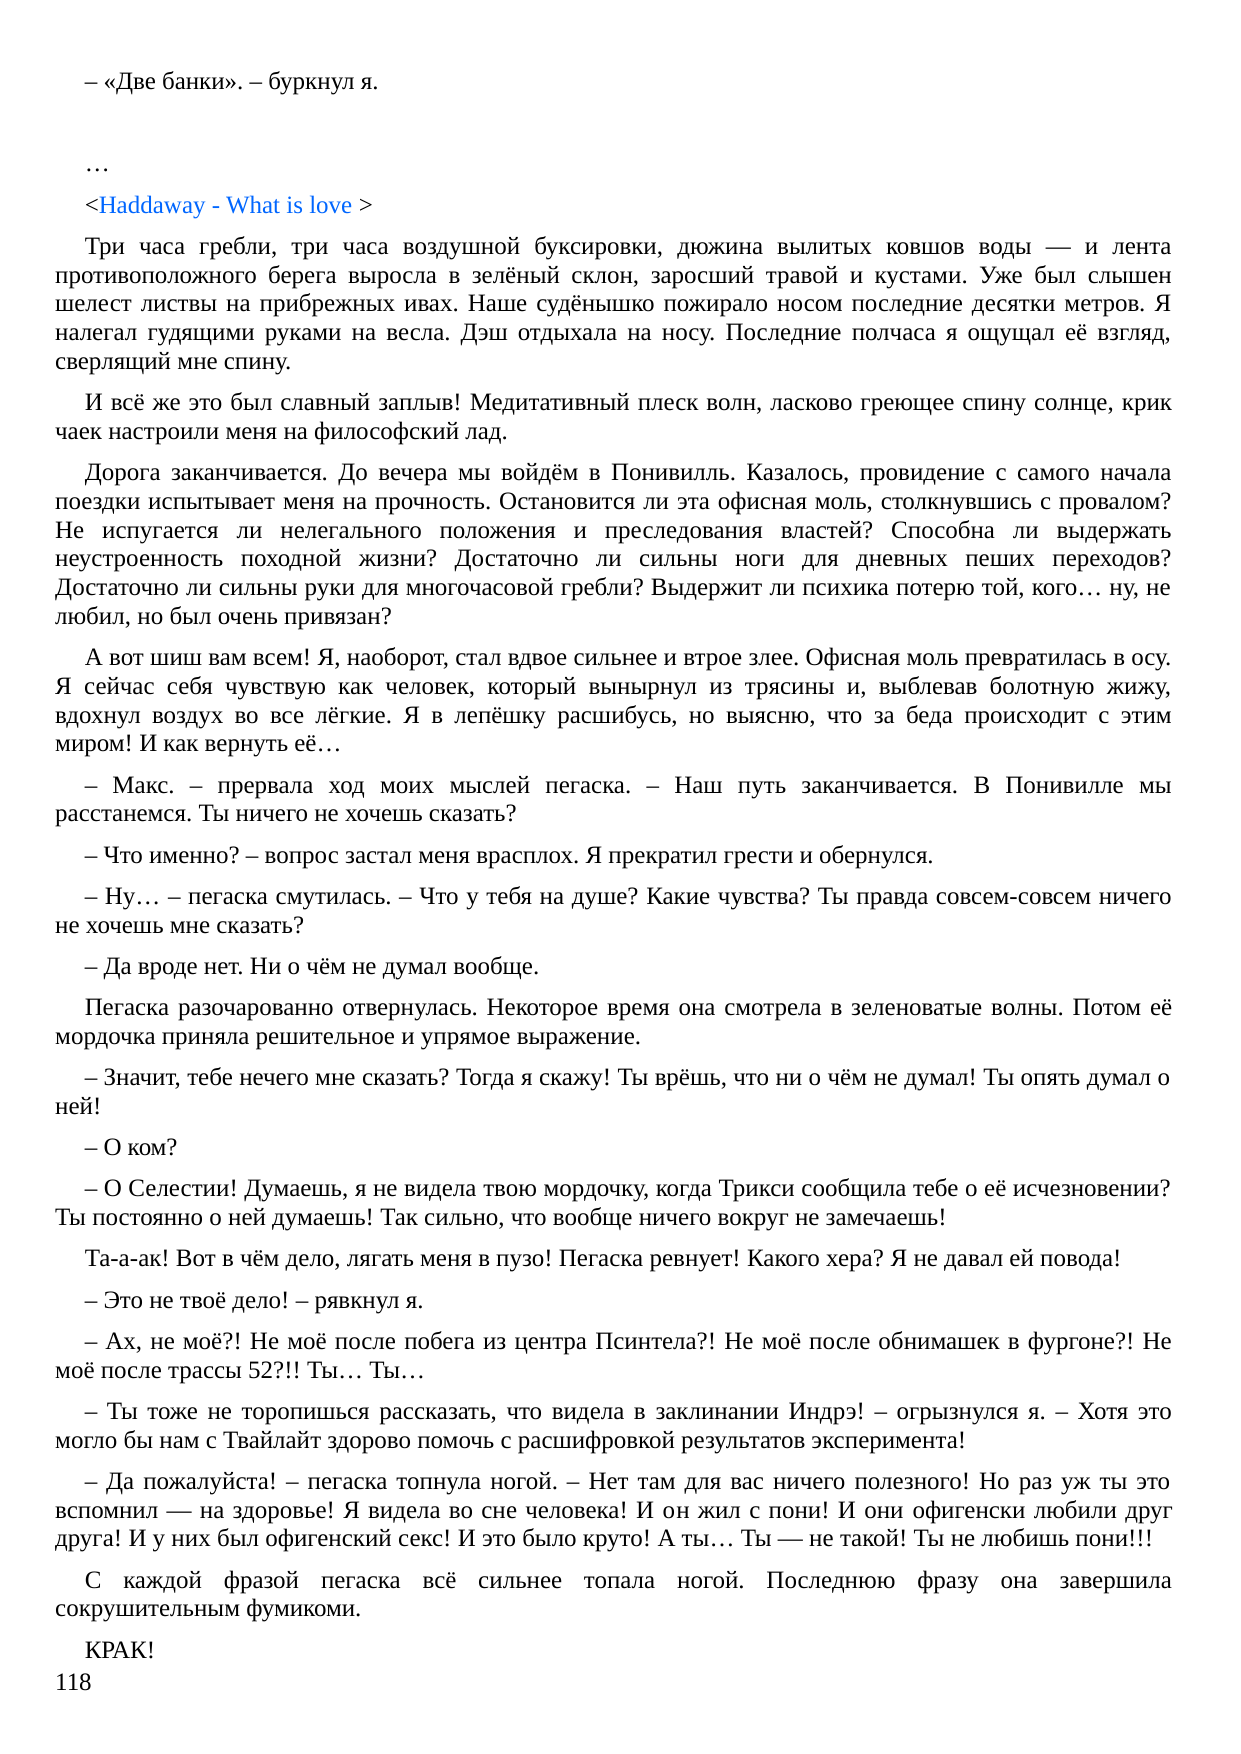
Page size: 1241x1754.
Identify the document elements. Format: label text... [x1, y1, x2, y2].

text – Ты тоже не торопишься рассказать, что видела в заклинании Индрэ! – огрызнулся я. – Хотя это могло бы нам с Твайлайт здорово помочь с расшифровкой результатов эксперимента! [55, 1396, 1173, 1453]
text С каждой фразой пегаска всё сильнее топала ногой. Последнюю фразу она завершила сокрушительным фумикоми. [55, 1565, 1173, 1622]
text Три часа гребли, три часа воздушной буксировки, дюжина вылитых ковшов воды — и лента противоположного берега выросла в зелёный склон, заросший травой и кустами. Уже был слышен шелест листвы на прибрежных ивах. Наше судёнышко пожирало носом последние десятки метров. Я налегал гудящими руками на весла. Дэш отдыхала на носу. Последние полчаса я ощущал её взгляд, сверлящий мне спину. [55, 231, 1173, 375]
text – Да пожалуйста! – пегаска топнула ногой. – Нет там для вас ничего полезного! Но раз уж ты это вспомнил — на здоровье! Я видела во сне человека! И он жил с пони! И они офигенски любили друг друга! И у них был офигенский секс! И это было круто! А ты… Ты — не такой! Ты не любишь пони!!! [55, 1466, 1173, 1552]
text <Haddaway - What is love > [55, 190, 1173, 218]
text Дорога заканчивается. До вечера мы войдём в Понивилль. Казалось, провидение с самого начала поездки испытывает меня на прочность. Остановится ли эта офисная моль, столкнувшись с провалом? Не испугается ли нелегального положения и преследования властей? Способна ли выдержать неустроенность походной жизни? Достаточно ли сильны ноги для дневных пеших переходов? Достаточно ли сильны руки для многочасовой гребли? Выдержит ли психика потерю той, кого… ну, не любил, но был очень привязан? [55, 457, 1173, 630]
text А вот шиш вам всем! Я, наоборот, стал вдвое сильнее и втрое злее. Офисная моль превратилась в осу. Я сейчас себя чувствую как человек, который вынырнул из трясины и, выблевав болотную жижу, вдохнул воздух во все лёгкие. Я в лепёшку расшибусь, но выясню, что за беда происходит с этим миром! И как вернуть её… [55, 642, 1173, 757]
text – «Две банки». – буркнул я. [55, 66, 1173, 95]
text – Да вроде нет. Ни о чём не думал вообще. [55, 951, 1173, 980]
text – Ах, не моё?! Не моё после побега из центра Псинтела?! Не моё после обнимашек в фургоне?! Не моё после трассы 52?!! Ты… Ты… [55, 1326, 1173, 1383]
text – О Селестии! Думаешь, я не видела твою мордочку, когда Трикси сообщила тебе о её исчезновении? Ты постоянно о ней думаешь! Так сильно, что вообще ничего вокруг не замечаешь! [55, 1173, 1173, 1231]
text – Значит, тебе нечего мне сказать? Тогда я скажу! Ты врёшь, что ни о чём не думал! Ты опять думал о ней! [55, 1062, 1173, 1120]
text Та-а-ак! Вот в чём дело, лягать меня в пузо! Пегаска ревнует! Какого хера? Я не давал ей повода! [55, 1243, 1173, 1272]
text – Макс. – прервала ход моих мыслей пегаска. – Наш путь заканчивается. В Понивилле мы расстанемся. Ты ничего не хочешь сказать? [55, 770, 1173, 827]
text И всё же это был славный заплыв! Медитативный плеск волн, ласково греющее спину солнце, крик чаек настроили меня на философский лад. [55, 387, 1173, 445]
text – Это не твоё дело! – рявкнул я. [55, 1285, 1173, 1313]
text Пегаска разочарованно отвернулась. Некоторое время она смотрела в зеленоватые волны. Потом её мордочка приняла решительное и упрямое выражение. [55, 992, 1173, 1050]
text … [55, 148, 1173, 177]
text – Ну… – пегаска смутилась. – Что у тебя на душе? Какие чувства? Ты правда совсем-совсем ничего не хочешь мне сказать? [55, 881, 1173, 938]
text – Что именно? – вопрос застал меня врасплох. Я прекратил грести и обернулся. [55, 840, 1173, 868]
text КРАК! [55, 1635, 1173, 1663]
text – О ком? [55, 1132, 1173, 1161]
